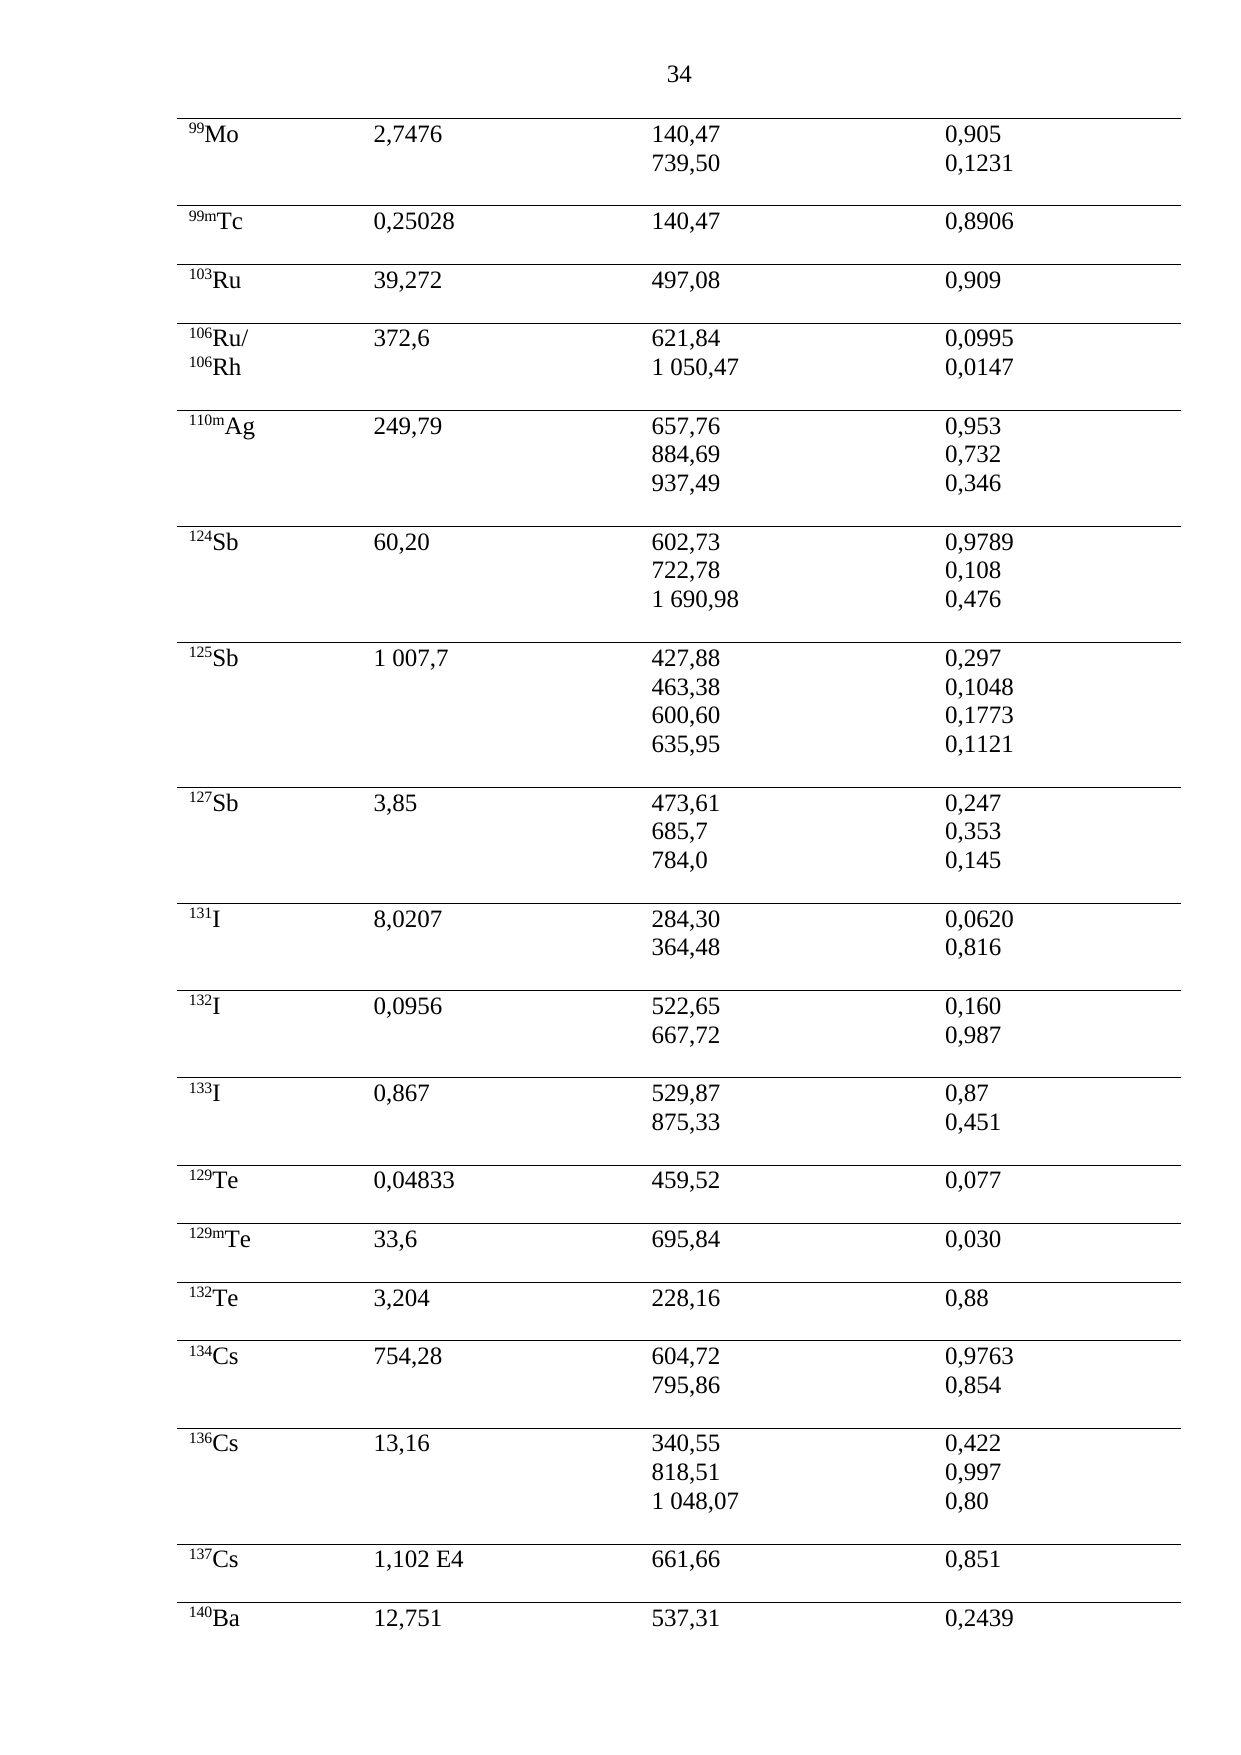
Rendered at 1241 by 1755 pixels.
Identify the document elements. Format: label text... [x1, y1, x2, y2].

table_cell 12,751 [362, 1603, 640, 1632]
table_cell [640, 294, 934, 322]
table_cell 1 690,98 [640, 584, 934, 613]
table_cell 497,08 [640, 265, 934, 294]
table_cell 473,61 [640, 788, 934, 816]
table_cell 754,28 [362, 1341, 640, 1370]
table_cell 137Cs [177, 1545, 362, 1573]
table_cell 1,102 E4 [362, 1545, 640, 1573]
table_cell [177, 729, 362, 758]
table_cell 0,9763 [934, 1341, 1181, 1370]
table_cell [362, 874, 640, 903]
table_cell [640, 758, 934, 787]
table_cell 0,87 [934, 1078, 1181, 1107]
table_cell 106Ru/ [177, 324, 362, 352]
table_cell [177, 874, 362, 903]
table_cell 459,52 [640, 1166, 934, 1194]
table_cell 0,108 [934, 556, 1181, 584]
table_cell 463,38 [640, 672, 934, 700]
table_cell [934, 1399, 1181, 1427]
table_cell 284,30 [640, 904, 934, 932]
table_cell [177, 1136, 362, 1164]
table_cell [177, 1020, 362, 1048]
table_cell 0,851 [934, 1545, 1181, 1573]
table_cell 602,73 [640, 527, 934, 556]
table_cell [362, 613, 640, 642]
table_cell [640, 1573, 934, 1602]
table_cell [934, 613, 1181, 642]
table_cell [362, 1370, 640, 1399]
table_cell [362, 1136, 640, 1164]
table_cell [362, 556, 640, 584]
table_cell [362, 933, 640, 961]
table_cell [177, 468, 362, 497]
table_cell [640, 961, 934, 990]
table_cell 3,204 [362, 1283, 640, 1311]
table_cell [177, 294, 362, 322]
table_cell 685,7 [640, 816, 934, 845]
table_cell [177, 1370, 362, 1399]
table_cell 0,0995 [934, 324, 1181, 352]
table_cell 0,0956 [362, 991, 640, 1020]
table_cell [934, 1573, 1181, 1602]
table_cell 372,6 [362, 324, 640, 352]
table_cell 661,66 [640, 1545, 934, 1573]
table_cell [177, 235, 362, 264]
table_cell 129mTe [177, 1224, 362, 1253]
table_cell [640, 497, 934, 526]
table_cell [934, 177, 1181, 205]
table_cell [362, 1049, 640, 1077]
table_cell 0,247 [934, 788, 1181, 816]
table_cell 0,1231 [934, 148, 1181, 177]
table_cell [177, 177, 362, 205]
table_cell [362, 584, 640, 613]
table_cell 0,422 [934, 1429, 1181, 1457]
table_cell [362, 440, 640, 468]
table_cell [177, 1049, 362, 1077]
table_cell 0,145 [934, 845, 1181, 874]
table_cell 106Rh [177, 352, 362, 381]
table_cell 0,353 [934, 816, 1181, 845]
table_cell [640, 1515, 934, 1543]
table_cell [177, 1457, 362, 1486]
table_cell [177, 1486, 362, 1515]
table_cell [177, 933, 362, 961]
table_cell 8,0207 [362, 904, 640, 932]
table_cell [362, 1457, 640, 1486]
table_cell 0,905 [934, 119, 1181, 148]
table_cell 0,451 [934, 1107, 1181, 1136]
table_cell 0,909 [934, 265, 1181, 294]
table_cell 132I [177, 991, 362, 1020]
table_cell 136Cs [177, 1429, 362, 1457]
table_cell 110mAg [177, 411, 362, 439]
table_cell 739,50 [640, 148, 934, 177]
table_cell 0,997 [934, 1457, 1181, 1486]
table_cell 0,0620 [934, 904, 1181, 932]
table_cell 99Mo [177, 119, 362, 148]
table_cell [177, 1399, 362, 1427]
table_cell [177, 816, 362, 845]
table_cell [362, 1515, 640, 1543]
table_cell [177, 845, 362, 874]
table_cell [934, 1515, 1181, 1543]
table_cell 131I [177, 904, 362, 932]
table_cell [934, 497, 1181, 526]
table_cell 134Cs [177, 1341, 362, 1370]
table_cell [177, 758, 362, 787]
table_cell 2,7476 [362, 119, 640, 148]
table_cell [362, 1107, 640, 1136]
table_cell 657,76 [640, 411, 934, 439]
table_cell [177, 613, 362, 642]
table_cell [934, 1136, 1181, 1164]
table_cell 0,1121 [934, 729, 1181, 758]
table_cell [177, 381, 362, 410]
table_cell [362, 1486, 640, 1515]
table_cell [640, 235, 934, 264]
table_cell [362, 700, 640, 729]
table_cell 0,953 [934, 411, 1181, 439]
table_cell 140Ba [177, 1603, 362, 1632]
table_cell 364,48 [640, 933, 934, 961]
table_cell 0,867 [362, 1078, 640, 1107]
table_cell [934, 961, 1181, 990]
table_cell [362, 672, 640, 700]
table_cell [934, 1253, 1181, 1282]
table_cell 0,8906 [934, 206, 1181, 235]
table_cell [934, 1311, 1181, 1340]
table_cell [640, 1194, 934, 1223]
table_cell 0,987 [934, 1020, 1181, 1048]
table_cell 0,297 [934, 643, 1181, 672]
table_cell 635,95 [640, 729, 934, 758]
table_cell 39,272 [362, 265, 640, 294]
table_cell [362, 961, 640, 990]
table_cell 125Sb [177, 643, 362, 672]
table_cell 0,25028 [362, 206, 640, 235]
table_cell [362, 352, 640, 381]
table_cell 695,84 [640, 1224, 934, 1253]
table_cell [640, 874, 934, 903]
table_cell [934, 874, 1181, 903]
table_cell 884,69 [640, 440, 934, 468]
table_cell 818,51 [640, 1457, 934, 1486]
table_cell 1 007,7 [362, 643, 640, 672]
table_cell [177, 1573, 362, 1602]
table_cell 937,49 [640, 468, 934, 497]
table_cell 0,030 [934, 1224, 1181, 1253]
table_cell 1 048,07 [640, 1486, 934, 1515]
table_cell 132Te [177, 1283, 362, 1311]
table_cell 228,16 [640, 1283, 934, 1311]
table_cell [177, 1194, 362, 1223]
table_cell [362, 758, 640, 787]
table_cell 0,88 [934, 1283, 1181, 1311]
table_cell [362, 1194, 640, 1223]
table_cell 0,2439 [934, 1603, 1181, 1632]
table_cell 0,9789 [934, 527, 1181, 556]
table_cell [362, 816, 640, 845]
table_cell 99mTc [177, 206, 362, 235]
table_cell 129Te [177, 1166, 362, 1194]
table_cell [640, 1049, 934, 1077]
table_cell 0,160 [934, 991, 1181, 1020]
table_cell 103Ru [177, 265, 362, 294]
table_cell [177, 672, 362, 700]
table_cell [640, 1311, 934, 1340]
table_cell [177, 148, 362, 177]
table_cell 33,6 [362, 1224, 640, 1253]
table_cell 133I [177, 1078, 362, 1107]
table_cell [934, 381, 1181, 410]
table_cell [177, 1515, 362, 1543]
table_cell [362, 1573, 640, 1602]
table_cell 537,31 [640, 1603, 934, 1632]
table_cell 13,16 [362, 1429, 640, 1457]
table_cell [177, 556, 362, 584]
table_cell 249,79 [362, 411, 640, 439]
table_cell [362, 1399, 640, 1427]
table_cell [640, 381, 934, 410]
table_cell [362, 235, 640, 264]
table_cell [362, 1253, 640, 1282]
table_cell 529,87 [640, 1078, 934, 1107]
table_cell 784,0 [640, 845, 934, 874]
table_cell [362, 729, 640, 758]
table_cell [362, 468, 640, 497]
table_cell 795,86 [640, 1370, 934, 1399]
table_cell [362, 1020, 640, 1048]
table_cell [362, 1311, 640, 1340]
table_cell 600,60 [640, 700, 934, 729]
table_cell 127Sb [177, 788, 362, 816]
table_cell [177, 700, 362, 729]
table_cell [934, 1049, 1181, 1077]
table_cell 0,346 [934, 468, 1181, 497]
table_cell [640, 1399, 934, 1427]
table_cell [177, 1311, 362, 1340]
table_cell 3,85 [362, 788, 640, 816]
table_cell 875,33 [640, 1107, 934, 1136]
table_cell 140,47 [640, 119, 934, 148]
table_cell 604,72 [640, 1341, 934, 1370]
table_cell 427,88 [640, 643, 934, 672]
table_cell [934, 1194, 1181, 1223]
table_cell [177, 584, 362, 613]
table_cell [177, 961, 362, 990]
table_cell 0,732 [934, 440, 1181, 468]
table_cell 0,854 [934, 1370, 1181, 1399]
table_cell 522,65 [640, 991, 934, 1020]
table_cell [640, 1253, 934, 1282]
table_cell 140,47 [640, 206, 934, 235]
table_cell [362, 497, 640, 526]
table_cell 0,816 [934, 933, 1181, 961]
table_cell 340,55 [640, 1429, 934, 1457]
table_cell 722,78 [640, 556, 934, 584]
table_cell 621,84 [640, 324, 934, 352]
table_cell [177, 440, 362, 468]
table_cell [362, 148, 640, 177]
table_cell 0,1773 [934, 700, 1181, 729]
table_cell 0,1048 [934, 672, 1181, 700]
table_cell [177, 497, 362, 526]
table_cell [362, 177, 640, 205]
table_cell 124Sb [177, 527, 362, 556]
table_cell [934, 294, 1181, 322]
table_cell [177, 1107, 362, 1136]
table_cell 1 050,47 [640, 352, 934, 381]
table_cell 0,476 [934, 584, 1181, 613]
table_cell 667,72 [640, 1020, 934, 1048]
table_cell [640, 177, 934, 205]
table_cell [362, 294, 640, 322]
table_cell [177, 1253, 362, 1282]
table_cell 60,20 [362, 527, 640, 556]
table_cell 0,80 [934, 1486, 1181, 1515]
table_cell 0,077 [934, 1166, 1181, 1194]
table_cell [362, 381, 640, 410]
table_cell 0,0147 [934, 352, 1181, 381]
table_cell 0,04833 [362, 1166, 640, 1194]
table_cell [934, 235, 1181, 264]
table_cell [934, 758, 1181, 787]
table_cell [362, 845, 640, 874]
table_cell [640, 1136, 934, 1164]
table_cell [640, 613, 934, 642]
